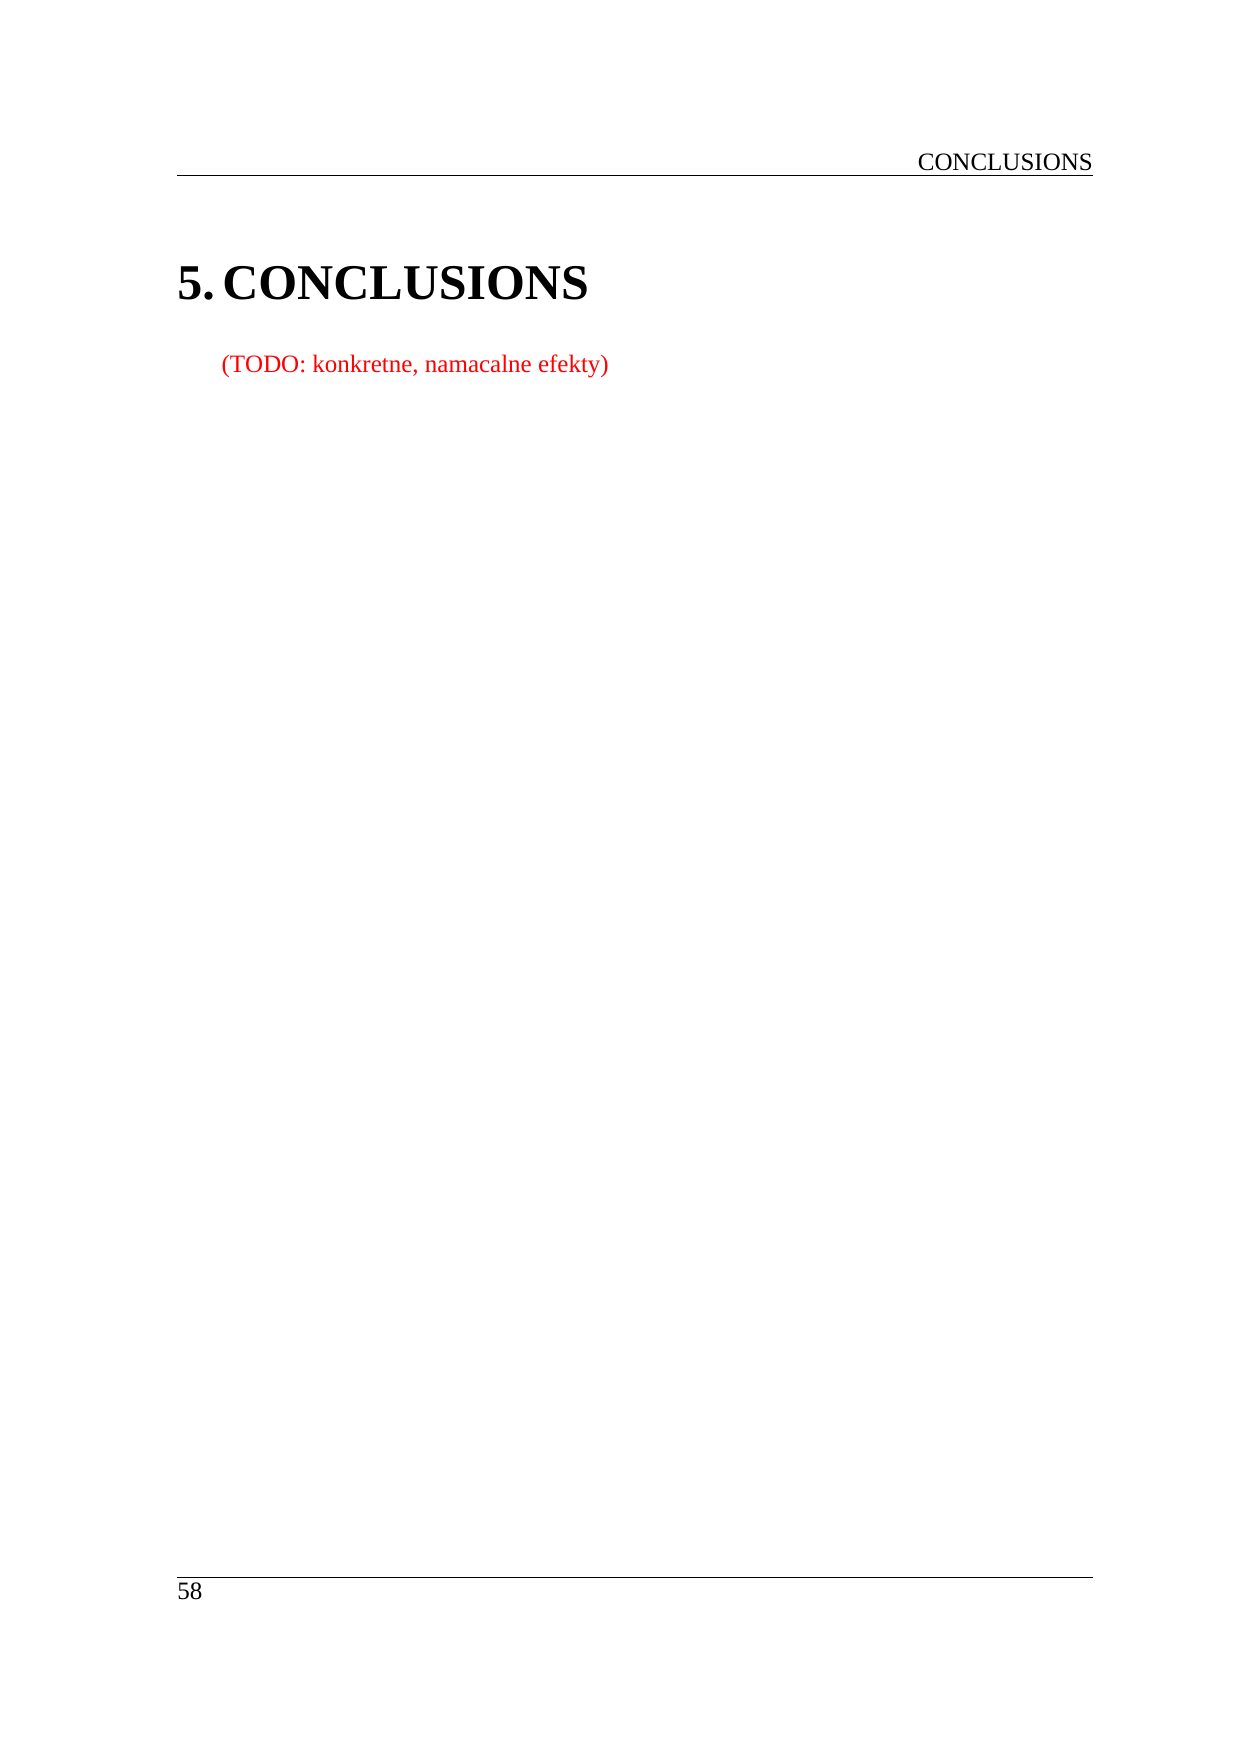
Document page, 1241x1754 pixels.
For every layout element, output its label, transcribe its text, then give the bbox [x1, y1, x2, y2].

subtitle CONCLUSIONS [177, 255, 1093, 310]
text (TODO: konkretne, namacalne efekty) [177, 351, 1093, 378]
